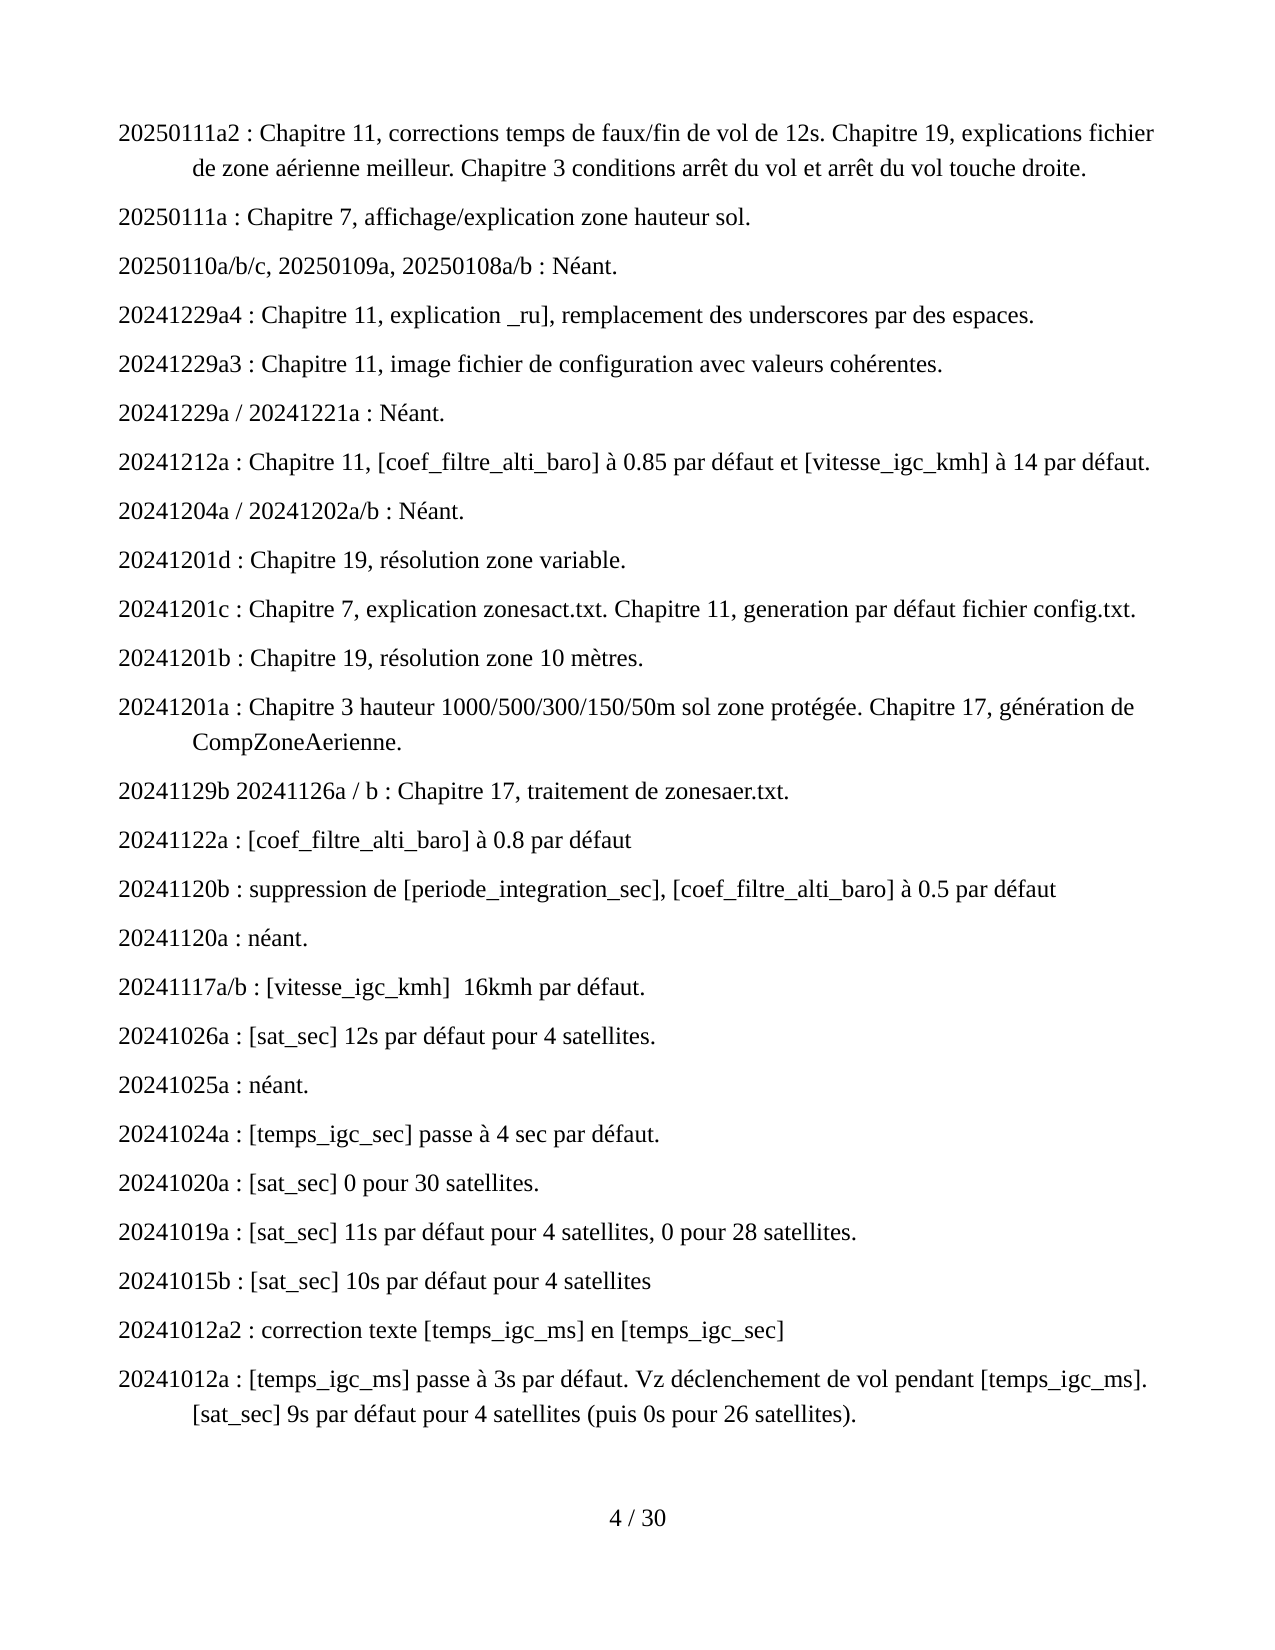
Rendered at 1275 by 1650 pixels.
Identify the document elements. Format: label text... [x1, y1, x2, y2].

text 20241129b 20241126a / b : Chapitre 17, traitement de zonesaer.txt. [118, 776, 1157, 804]
text 20241026a : [sat_sec] 12s par défaut pour 4 satellites. [118, 1021, 1157, 1050]
text 20241012a2 : correction texte [temps_igc_ms] en [temps_igc_sec] [118, 1316, 1157, 1344]
text 20241229a / 20241221a : Néant. [118, 398, 1157, 427]
text 20241019a : [sat_sec] 11s par défaut pour 4 satellites, 0 pour 28 satellites. [118, 1217, 1157, 1246]
text 20241015b : [sat_sec] 10s par défaut pour 4 satellites [118, 1266, 1157, 1295]
text 20241024a : [temps_igc_sec] passe à 4 sec par défaut. [118, 1119, 1157, 1148]
text 20241020a : [sat_sec] 0 pour 30 satellites. [118, 1168, 1157, 1197]
text 20241012a : [temps_igc_ms] passe à 3s par défaut. Vz déclenchement de vol pendant [temps_igc_ms]. [sat_sec] 9s par défaut pour 4 satellites (puis 0s pour 26 satellites). [118, 1364, 1157, 1428]
text 20250111a2 : Chapitre 11, corrections temps de faux/fin de vol de 12s. Chapitre 19, explications fichier de zone aérienne meilleur. Chapitre 3 conditions arrêt du vol et arrêt du vol touche droite. [118, 118, 1157, 181]
text 20241120a : néant. [118, 923, 1157, 952]
text 20241229a3 : Chapitre 11, image fichier de configuration avec valeurs cohérentes. [118, 349, 1157, 378]
text 20241201c : Chapitre 7, explication zonesact.txt. Chapitre 11, generation par défaut fichier config.txt. [118, 594, 1157, 623]
text 20241120b : suppression de [periode_integration_sec], [coef_filtre_alti_baro] à 0.5 par défaut [118, 874, 1157, 903]
text 20241122a : [coef_filtre_alti_baro] à 0.8 par défaut [118, 825, 1157, 854]
text 20241212a : Chapitre 11, [coef_filtre_alti_baro] à 0.85 par défaut et [vitesse_igc_kmh] à 14 par défaut. [118, 447, 1157, 476]
text 20250110a/b/c, 20250109a, 20250108a/b : Néant. [118, 251, 1157, 279]
text 20241201b : Chapitre 19, résolution zone 10 mètres. [118, 643, 1157, 672]
text 20250111a : Chapitre 7, affichage/explication zone hauteur sol. [118, 202, 1157, 230]
text 20241204a / 20241202a/b : Néant. [118, 496, 1157, 525]
text 20241117a/b : [vitesse_igc_kmh] 16kmh par défaut. [118, 972, 1157, 1001]
text 20241025a : néant. [118, 1070, 1157, 1099]
text 20241201d : Chapitre 19, résolution zone variable. [118, 545, 1157, 574]
text 20241201a : Chapitre 3 hauteur 1000/500/300/150/50m sol zone protégée. Chapitre 17, génération de CompZoneAerienne. [118, 692, 1157, 756]
text 20241229a4 : Chapitre 11, explication _ru], remplacement des underscores par des espaces. [118, 300, 1157, 328]
